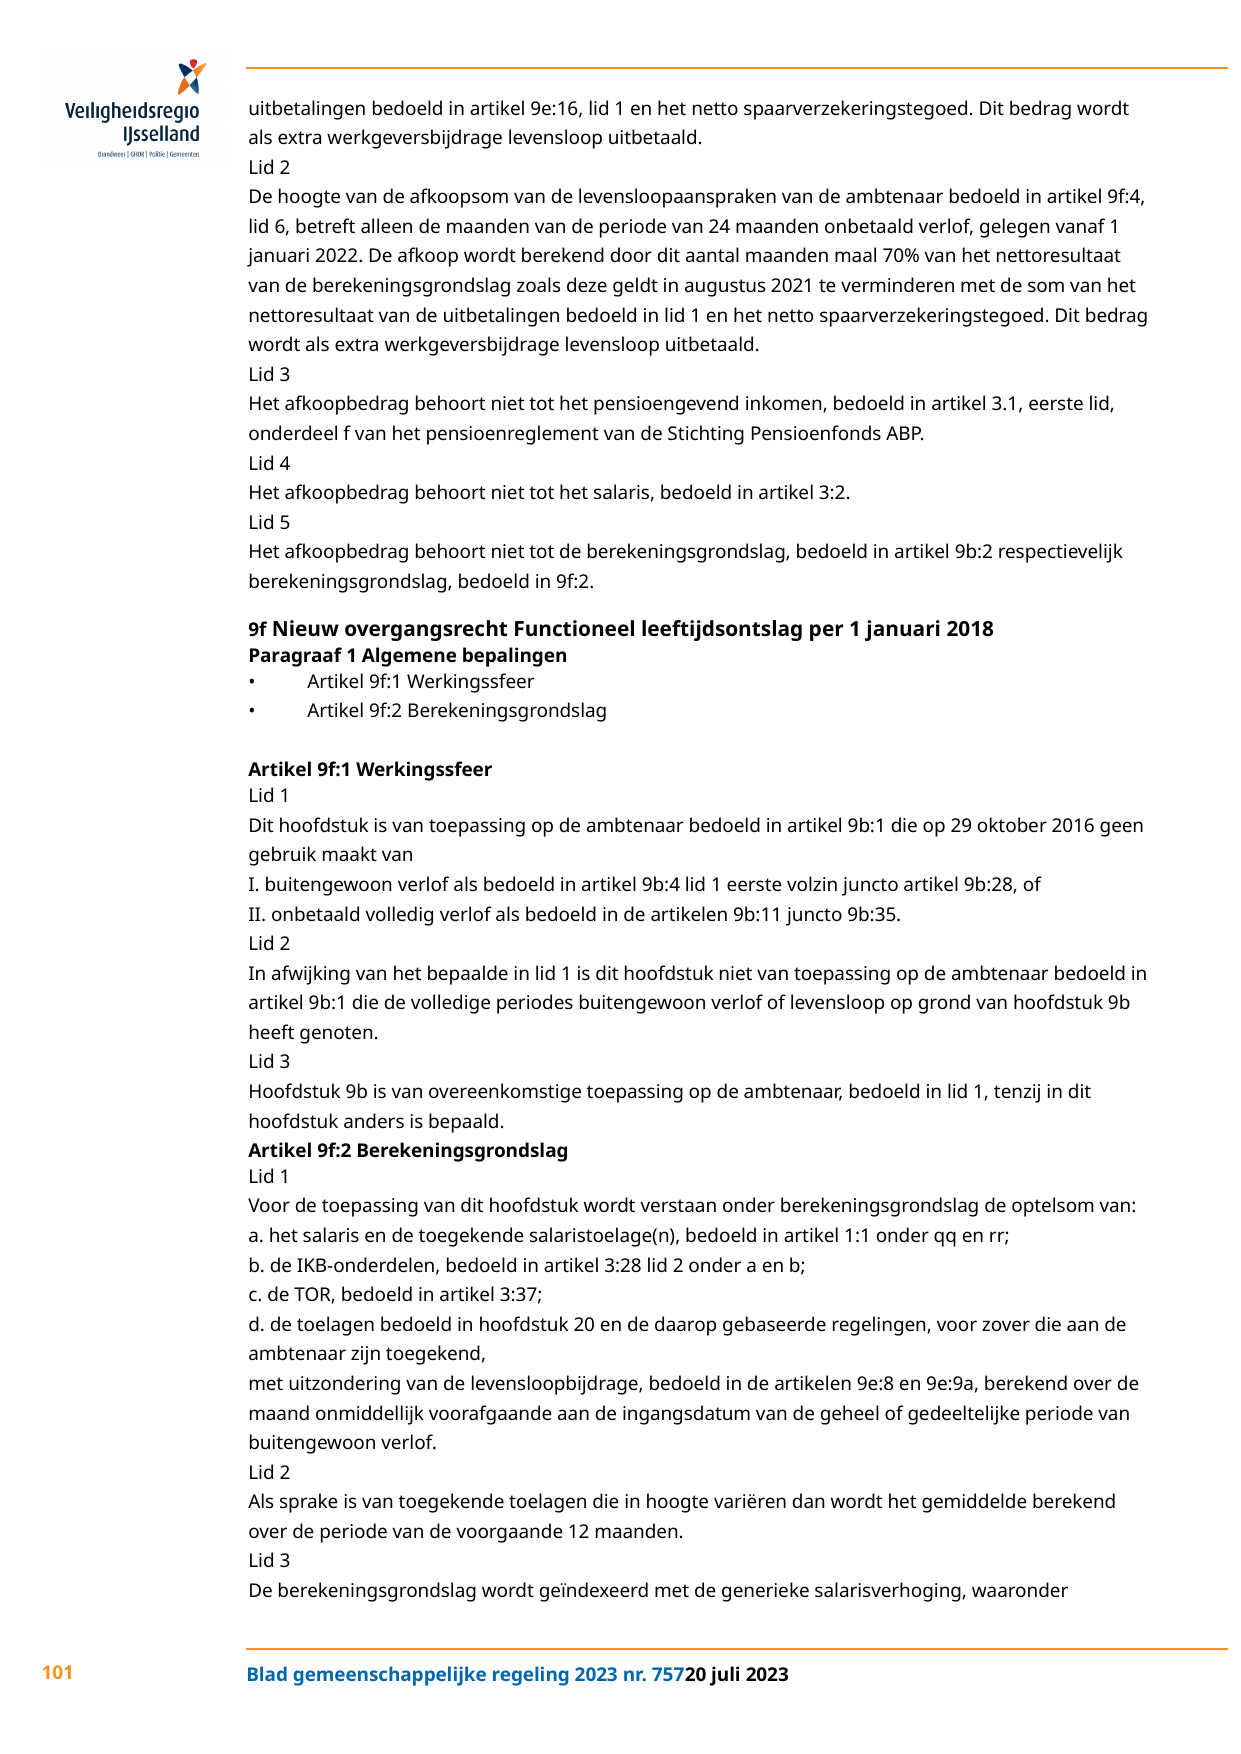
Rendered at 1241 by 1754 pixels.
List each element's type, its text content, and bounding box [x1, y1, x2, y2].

text De hoogte van de afkoopsom van de levensloopaanspraken van de ambtenaar bedoeld in artikel 9f:4, lid 6, betreft alleen de maanden van de periode van 24 maanden onbetaald verlof, gelegen vanaf 1 januari 2022. De afkoop wordt berekend door dit aantal maanden maal 70% van het nettoresultaat van de berekeningsgrondslag zoals deze geldt in augustus 2021 te verminderen met de som van het nettoresultaat van de uitbetalingen bedoeld in lid 1 en het netto spaarverzekeringstegoed. Dit bedrag wordt als extra werkgeversbijdrage levensloop uitbetaald. [248, 183, 1152, 357]
text Artikel 9f:2 Berekeningsgrondslag [248, 1137, 1152, 1163]
text uitbetalingen bedoeld in artikel 9e:16, lid 1 en het netto spaarverzekeringstegoed. Dit bedrag wordt als extra werkgeversbijdrage levensloop uitbetaald. [248, 95, 1152, 150]
text Lid 3 [248, 361, 1152, 387]
text Lid 3 [248, 1049, 1152, 1074]
text Lid 2 [248, 1459, 1152, 1485]
text Lid 2 [248, 154, 1152, 180]
text Paragraaf 1 Algemene bepalingen [248, 642, 1152, 668]
text Lid 1 [248, 1163, 1152, 1189]
text In afwijking van het bepaalde in lid 1 is dit hoofdstuk niet van toepassing op de ambtenaar bedoeld in artikel 9b:1 die de volledige periodes buitengewoon verlof of levensloop op grond van hoofdstuk 9b heeft genoten. [248, 960, 1152, 1045]
text Lid 4 [248, 450, 1152, 476]
text Lid 5 [248, 509, 1152, 535]
text Lid 1 [248, 782, 1152, 808]
text c. de TOR, bedoeld in artikel 3:37; [248, 1281, 1152, 1307]
list Artikel 9f:2 Berekeningsgrondslag [248, 697, 1152, 723]
text Lid 2 [248, 930, 1152, 956]
text Het afkoopbedrag behoort niet tot het pensioengevend inkomen, bedoeld in artikel 3.1, eerste lid, onderdeel f van het pensioenreglement van de Stichting Pensioenfonds ABP. [248, 391, 1152, 446]
text Lid 3 [248, 1548, 1152, 1573]
text Het afkoopbedrag behoort niet tot het salaris, bedoeld in artikel 3:2. [248, 479, 1152, 505]
text Dit hoofdstuk is van toepassing op de ambtenaar bedoeld in artikel 9b:1 die op 29 oktober 2016 geen gebruik maakt van [248, 812, 1152, 867]
text d. de toelagen bedoeld in hoofdstuk 20 en de daarop gebaseerde regelingen, voor zover die aan de ambtenaar zijn toegekend, [248, 1311, 1152, 1366]
text met uitzondering van de levensloopbijdrage, bedoeld in de artikelen 9e:8 en 9e:9a, berekend over de maand onmiddellijk voorafgaande aan de ingangsdatum van de geheel of gedeeltelijke periode van buitengewoon verlof. [248, 1370, 1152, 1455]
text 9f Nieuw overgangsrecht Functioneel leeftijdsontslag per 1 januari 2018 [248, 614, 1152, 642]
text b. de IKB-onderdelen, bedoeld in artikel 3:28 lid 2 onder a en b; [248, 1252, 1152, 1278]
text I. buitengewoon verlof als bedoeld in artikel 9b:4 lid 1 eerste volzin juncto artikel 9b:28, of [248, 871, 1152, 897]
list Artikel 9f:1 Werkingssfeer [248, 668, 1152, 694]
text Het afkoopbedrag behoort niet tot de berekeningsgrondslag, bedoeld in artikel 9b:2 respectievelijk berekeningsgrondslag, bedoeld in 9f:2. [248, 538, 1152, 594]
text Voor de toepassing van dit hoofdstuk wordt verstaan onder berekeningsgrondslag de optelsom van: [248, 1193, 1152, 1218]
text Hoofdstuk 9b is van overeenkomstige toepassing op de ambtenaar, bedoeld in lid 1, tenzij in dit hoofdstuk anders is bepaald. [248, 1078, 1152, 1133]
text Artikel 9f:1 Werkingssfeer [248, 757, 1152, 782]
picture [41, 47, 231, 172]
text II. onbetaald volledig verlof als bedoeld in de artikelen 9b:11 juncto 9b:35. [248, 901, 1152, 926]
text Als sprake is van toegekende toelagen die in hoogte variëren dan wordt het gemiddelde berekend over de periode van de voorgaande 12 maanden. [248, 1488, 1152, 1544]
text a. het salaris en de toegekende salaristoelage(n), bedoeld in artikel 1:1 onder qq en rr; [248, 1222, 1152, 1248]
text De berekeningsgrondslag wordt geïndexeerd met de generieke salarisverhoging, waaronder [248, 1577, 1152, 1603]
